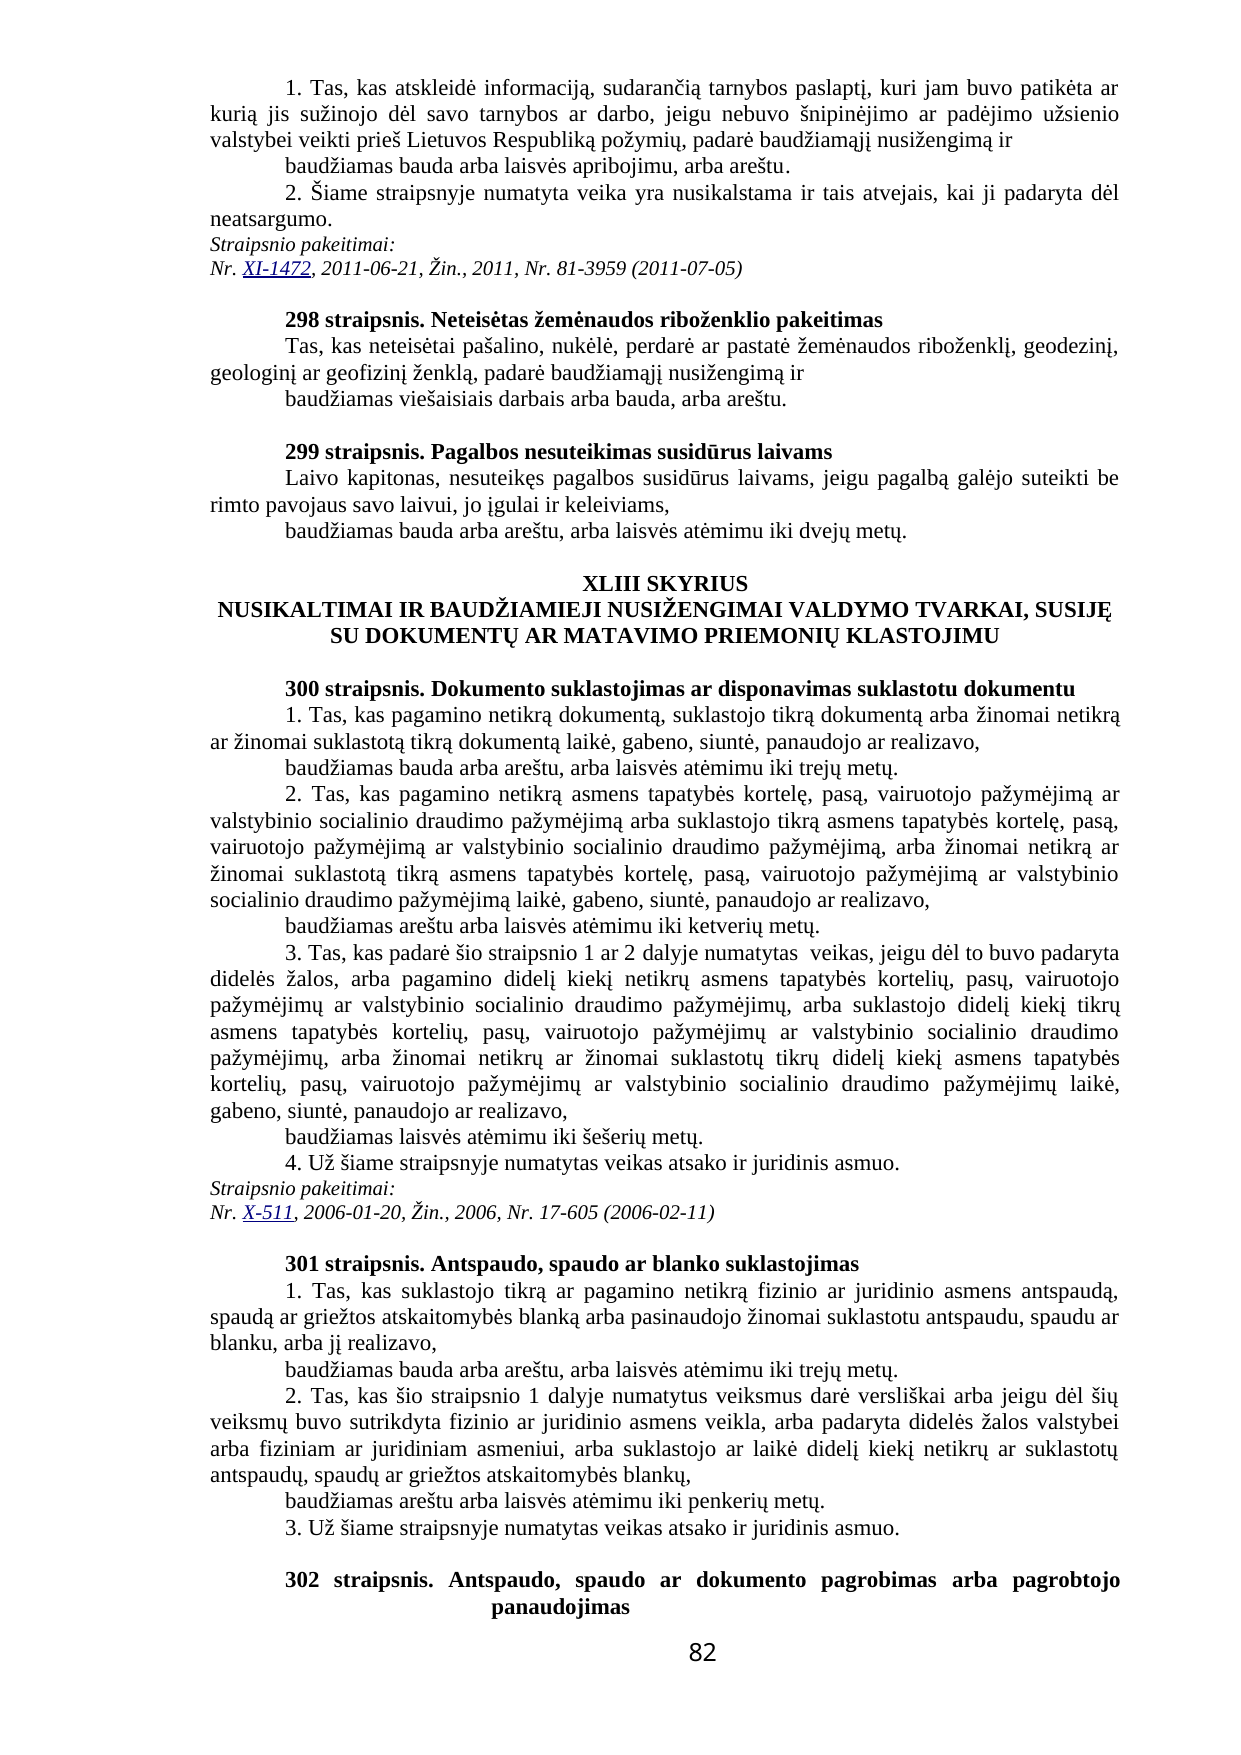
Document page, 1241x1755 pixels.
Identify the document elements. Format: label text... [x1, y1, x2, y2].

text Straipsnio pakeitimai: [210, 232, 1120, 256]
text 300 straipsnis. Dokumento suklastojimas ar disponavimas suklastotu dokumentu [285, 675, 1120, 701]
text baudžiamas areštu arba laisvės atėmimu iki penkerių metų. [210, 1487, 1120, 1514]
text 299 straipsnis. Pagalbos nesuteikimas susidūrus laivams [210, 438, 1120, 464]
text 3. Tas, kas padarė šio straipsnio 1 ar 2 dalyje numatytas veikas, jeigu dėl to buvo padaryta didelės žalos, arba pagamino didelį kiekį netikrų asmens tapatybės kortelių, pasų, vairuotojo pažymėjimų ar valstybinio socialinio draudimo pažymėjimų, arba suklastojo didelį kiekį tikrų asmens tapatybės kortelių, pasų, vairuotojo pažymėjimų ar valstybinio socialinio draudimo pažymėjimų, arba žinomai netikrų ar žinomai suklastotų tikrų didelį kiekį asmens tapatybės kortelių, pasų, vairuotojo pažymėjimų ar valstybinio socialinio draudimo pažymėjimų laikė, gabeno, siuntė, panaudojo ar realizavo, [210, 939, 1120, 1123]
text 2. Tas, kas pagamino netikrą asmens tapatybės kortelę, pasą, vairuotojo pažymėjimą ar valstybinio socialinio draudimo pažymėjimą arba suklastojo tikrą asmens tapatybės kortelę, pasą, vairuotojo pažymėjimą ar valstybinio socialinio draudimo pažymėjimą, arba žinomai netikrą ar žinomai suklastotą tikrą asmens tapatybės kortelę, pasą, vairuotojo pažymėjimą ar valstybinio socialinio draudimo pažymėjimą laikė, gabeno, siuntė, panaudojo ar realizavo, [210, 781, 1120, 912]
text Nr. X-511, 2006-01-20, Žin., 2006, Nr. 17-605 (2006-02-11) [210, 1200, 1120, 1224]
text XLIII SKYRIUS [210, 570, 1120, 596]
text baudžiamas bauda arba laisvės apribojimu, arba areštu. [210, 153, 1120, 179]
text Nr. XI-1472, 2011-06-21, Žin., 2011, Nr. 81-3959 (2011-07-05) [210, 256, 1120, 280]
text 1. Tas, kas atskleidė informaciją, sudarančią tarnybos paslaptį, kuri jam buvo patikėta ar kurią jis sužinojo dėl savo tarnybos ar darbo, jeigu nebuvo šnipinėjimo ar padėjimo užsienio valstybei veikti prieš Lietuvos Respubliką požymių, padarė baudžiamąjį nusižengimą ir [210, 73, 1120, 153]
text baudžiamas viešaisiais darbais arba bauda, arba areštu. [210, 385, 1120, 412]
text 298 straipsnis. Neteisėtas žemėnaudos riboženklio pakeitimas [210, 306, 1120, 332]
text 2. Šiame straipsnyje numatyta veika yra nusikalstama ir tais atvejais, kai ji padaryta dėl neatsargumo. [210, 179, 1120, 232]
text 1. Tas, kas pagamino netikrą dokumentą, suklastojo tikrą dokumentą arba žinomai netikrą ar žinomai suklastotą tikrą dokumentą laikė, gabeno, siuntė, panaudojo ar realizavo, [210, 701, 1120, 754]
text baudžiamas bauda arba areštu, arba laisvės atėmimu iki trejų metų. [210, 1356, 1120, 1382]
text 3. Už šiame straipsnyje numatytas veikas atsako ir juridinis asmuo. [210, 1514, 1120, 1540]
text Straipsnio pakeitimai: [210, 1176, 1120, 1200]
text Tas, kas neteisėtai pašalino, nukėlė, perdarė ar pastatė žemėnaudos riboženklį, geodezinį, geologinį ar geofizinį ženklą, padarė baudžiamąjį nusižengimą ir [210, 332, 1120, 385]
text 1. Tas, kas suklastojo tikrą ar pagamino netikrą fizinio ar juridinio asmens antspaudą, spaudą ar griežtos atskaitomybės blanką arba pasinaudojo žinomai suklastotu antspaudu, spaudu ar blanku, arba jį realizavo, [210, 1277, 1120, 1356]
text 2. Tas, kas šio straipsnio 1 dalyje numatytus veiksmus darė versliškai arba jeigu dėl šių veiksmų buvo sutrikdyta fizinio ar juridinio asmens veikla, arba padaryta didelės žalos valstybei arba fiziniam ar juridiniam asmeniui, arba suklastojo ar laikė didelį kiekį netikrų ar suklastotų antspaudų, spaudų ar griežtos atskaitomybės blankų, [210, 1382, 1120, 1487]
text baudžiamas bauda arba areštu, arba laisvės atėmimu iki trejų metų. [210, 754, 1120, 781]
text NUSIKALTIMAI IR BAUDŽIAMIEJI NUSIŽENGIMAI VALDYMO TVARKAI, SUSIJĘ SU DOKUMENTŲ AR MATAVIMO PRIEMONIŲ KLASTOJIMU [210, 596, 1120, 649]
text 302 straipsnis. Antspaudo, spaudo ar dokumento pagrobimas arba pagrobtojo panaudojimas [285, 1567, 1120, 1619]
text Laivo kapitonas, nesuteikęs pagalbos susidūrus laivams, jeigu pagalbą galėjo suteikti be rimto pavojaus savo laivui, jo įgulai ir keleiviams, [210, 464, 1120, 517]
text baudžiamas laisvės atėmimu iki šešerių metų. [210, 1123, 1120, 1149]
text 4. Už šiame straipsnyje numatytas veikas atsako ir juridinis asmuo. [210, 1149, 1120, 1176]
text 301 straipsnis. Antspaudo, spaudo ar blanko suklastojimas [210, 1250, 1120, 1277]
text baudžiamas bauda arba areštu, arba laisvės atėmimu iki dvejų metų. [210, 517, 1120, 543]
text baudžiamas areštu arba laisvės atėmimu iki ketverių metų. [210, 912, 1120, 939]
